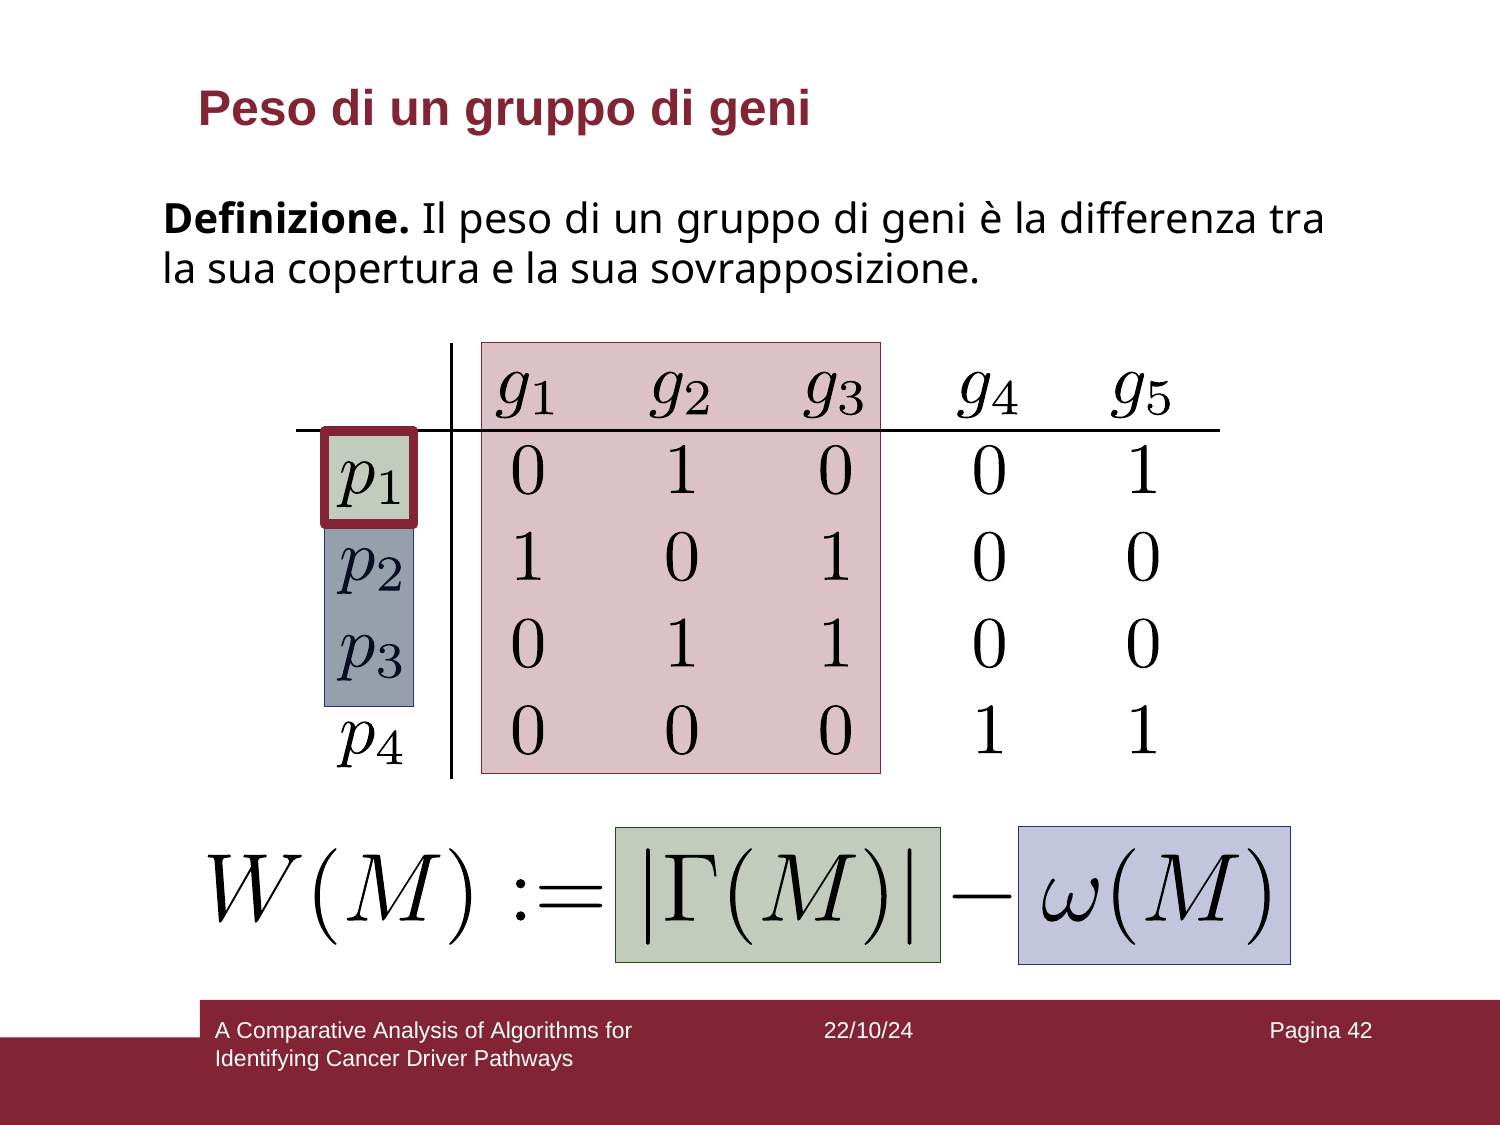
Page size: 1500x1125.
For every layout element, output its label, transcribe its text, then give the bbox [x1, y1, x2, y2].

text_box 22/10/24 [712, 1008, 1026, 1084]
picture [295, 350, 1241, 786]
title Peso di un gruppo di geni [183, 67, 1400, 150]
text_box Pagina <number> [1074, 1008, 1388, 1084]
text_box [615, 945, 941, 963]
text_box [324, 529, 414, 707]
picture [207, 848, 1270, 945]
text_box Definizione. Il peso di un gruppo di geni è la differenza tra la sua copertura e la sua sovrapposizione. [147, 184, 1359, 350]
text_box [1018, 826, 1291, 965]
text_box [615, 827, 941, 848]
text_box A Comparative Analysis of Algorithms for Identifying Cancer Driver Pathways [199, 1008, 676, 1084]
